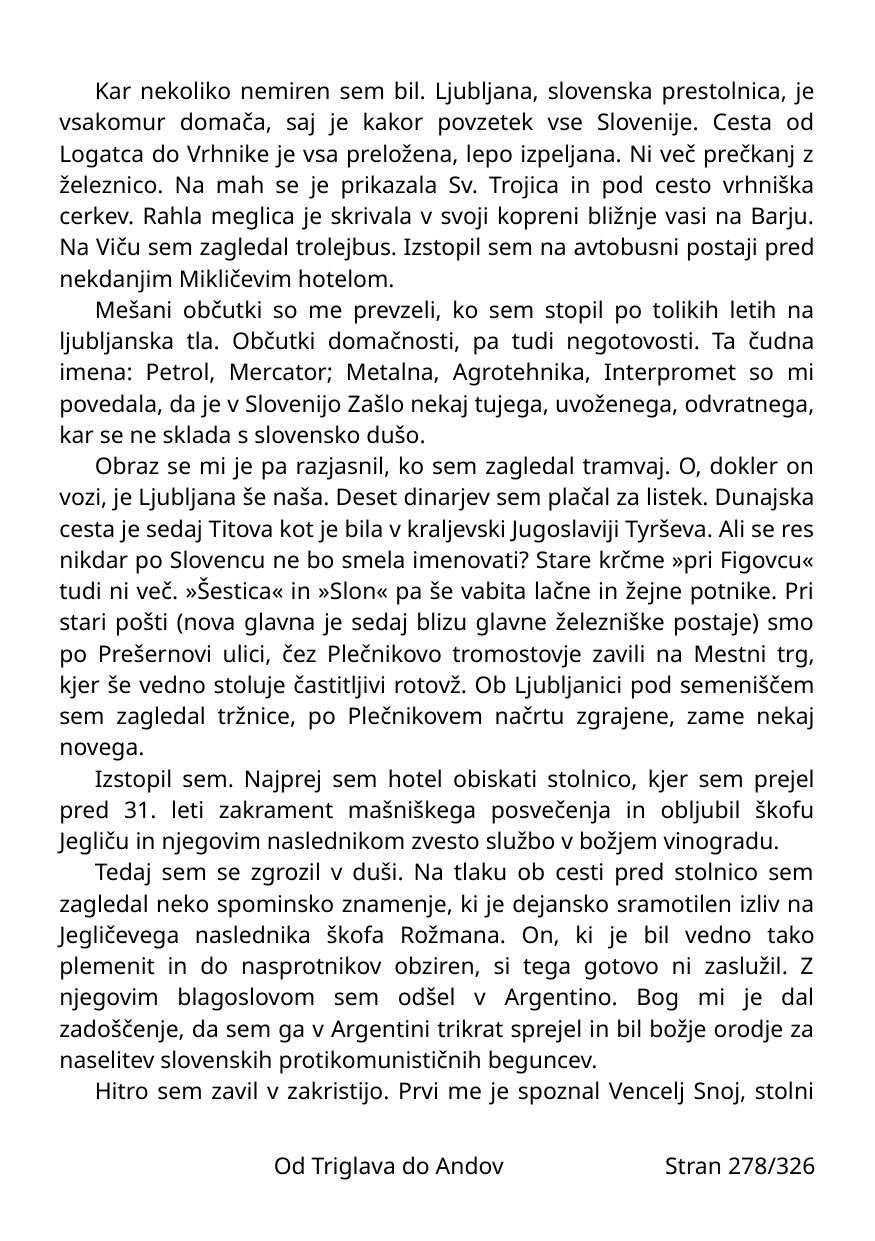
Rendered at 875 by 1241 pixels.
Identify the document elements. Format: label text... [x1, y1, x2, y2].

text Hitro sem zavil v zakristijo. Prvi me je spoznal Vencelj Snoj, stolni [59, 1075, 815, 1106]
text Tedaj sem se zgrozil v duši. Na tlaku ob cesti pred stolnico sem zagledal neko spominsko znamenje, ki je dejansko sramotilen izliv na Jegličevega naslednika škofa Rožmana. On, ki je bil vedno tako plemenit in do nasprotnikov obziren, si tega gotovo ni zaslužil. Z njegovim blagoslovom sem odšel v Argentino. Bog mi je dal zadoščenje, da sem ga v Argentini trikrat sprejel in bil božje orodje za naselitev slovenskih protikomunističnih beguncev. [59, 856, 815, 1075]
text Mešani občutki so me prevzeli, ko sem stopil po tolikih letih na ljubljanska tla. Občutki domačnosti, pa tudi negotovosti. Ta čudna imena: Petrol, Mercator; Metalna, Agrotehnika, Interpromet so mi povedala, da je v Slovenijo Zašlo nekaj tujega, uvoženega, odvratnega, kar se ne sklada s slovensko dušo. [59, 294, 815, 450]
text Izstopil sem. Najprej sem hotel obiskati stolnico, kjer sem prejel pred 31. leti zakrament mašniškega posvečenja in obljubil škofu Jegliču in njegovim naslednikom zvesto službo v božjem vinogradu. [59, 762, 815, 856]
text Kar nekoliko nemiren sem bil. Ljubljana, slovenska prestolnica, je vsakomur domača, saj je kakor povzetek vse Slovenije. Cesta od Logatca do Vrhnike je vsa preložena, lepo izpeljana. Ni več prečkanj z železnico. Na mah se je prikazala Sv. Trojica in pod cesto vrhniška cerkev. Rahla meglica je skrivala v svoji kopreni bližnje vasi na Barju. Na Viču sem zagledal trolejbus. Izstopil sem na avtobusni postaji pred nekdanjim Mikličevim hotelom. [59, 75, 815, 294]
text Obraz se mi je pa razjasnil, ko sem zagledal tramvaj. O, dokler on vozi, je Ljubljana še naša. Deset dinarjev sem plačal za listek. Dunajska cesta je sedaj Titova kot je bila v kraljevski Jugoslaviji Tyrševa. Ali se res nikdar po Slovencu ne bo smela imenovati? Stare krčme »pri Figovcu« tudi ni več. »Šestica« in »Slon« pa še vabita lačne in žejne potnike. Pri stari pošti (nova glavna je sedaj blizu glavne železniške postaje) smo po Prešernovi ulici, čez Plečnikovo tromostovje zavili na Mestni trg, kjer še vedno stoluje častitljivi rotovž. Ob Ljubljanici pod semeniščem sem zagledal tržnice, po Plečnikovem načrtu zgrajene, zame nekaj novega. [59, 450, 815, 762]
